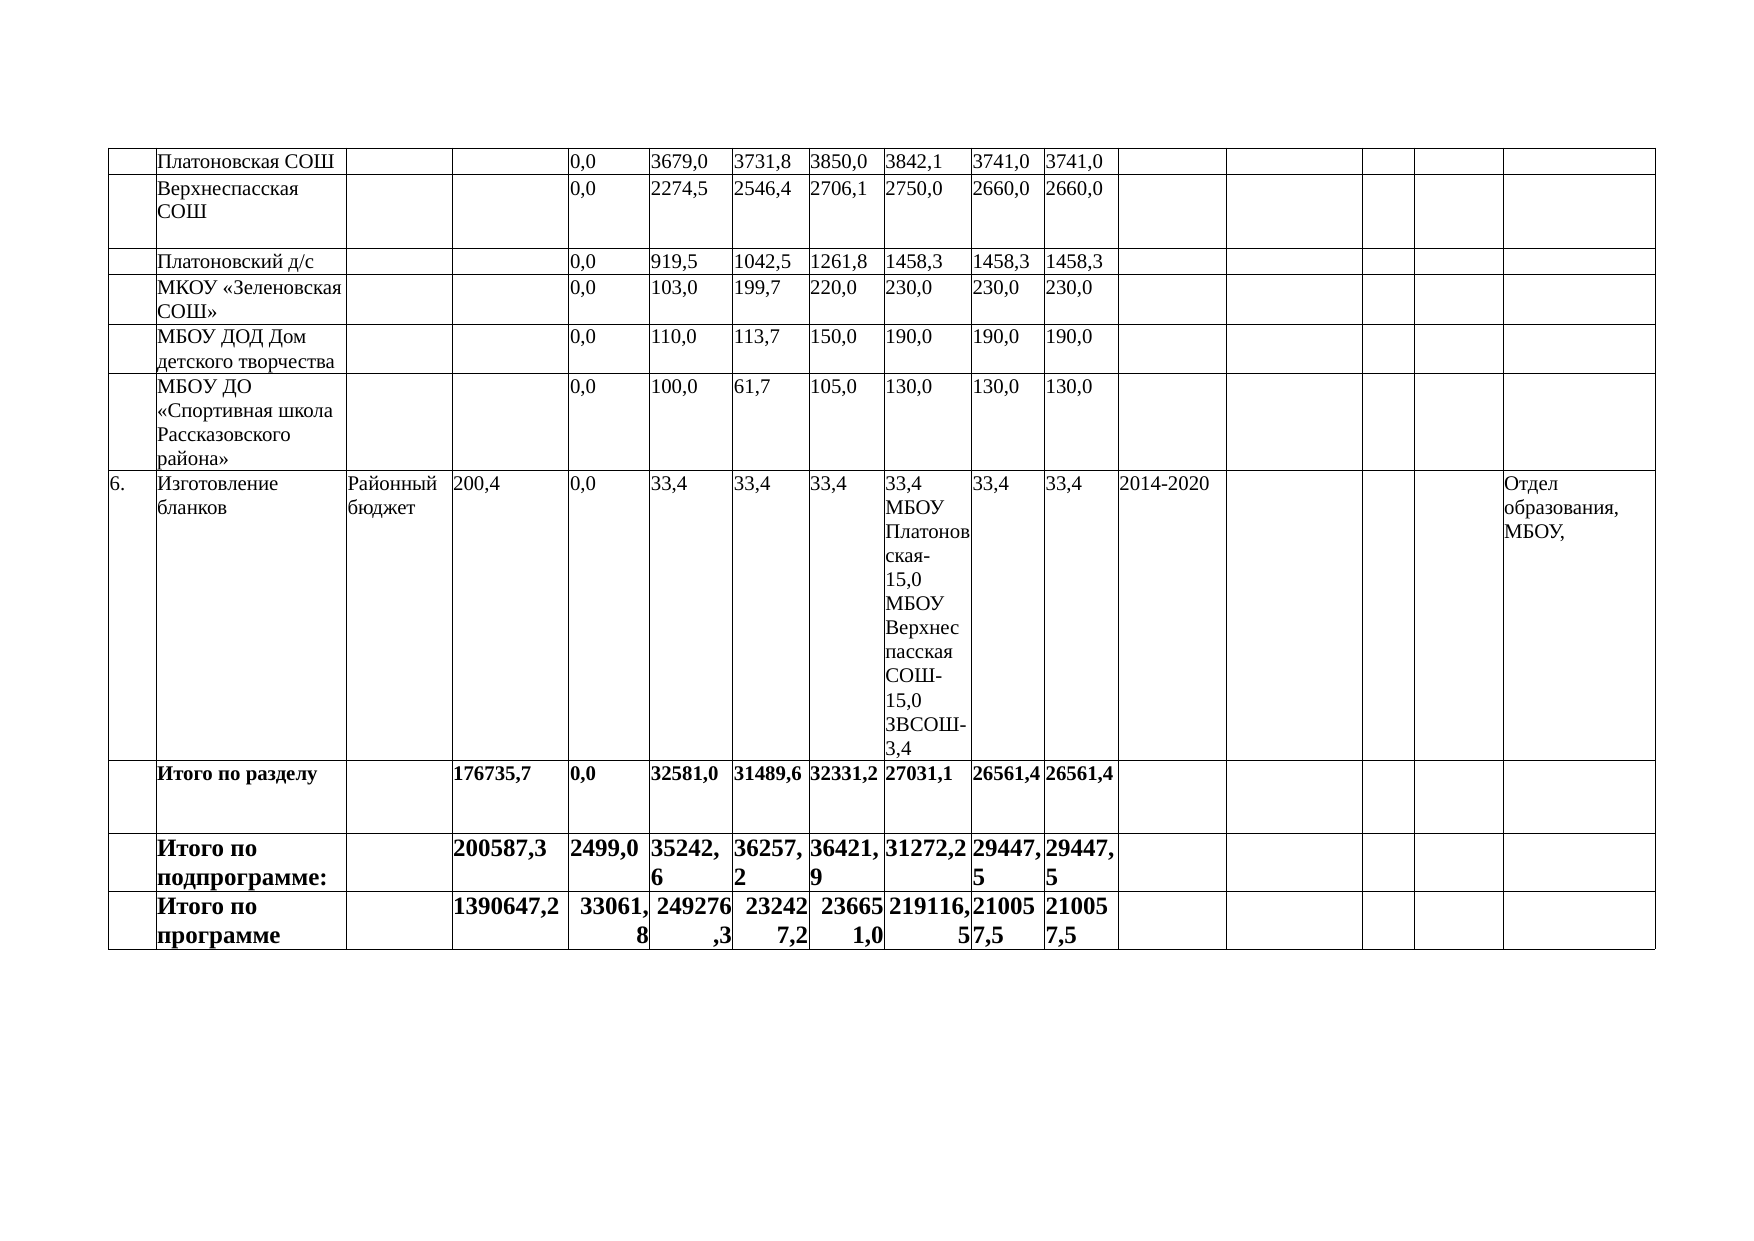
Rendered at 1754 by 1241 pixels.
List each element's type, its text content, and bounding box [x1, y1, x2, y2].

table_cell [1504, 834, 1655, 891]
table_cell [347, 374, 452, 470]
table_cell [1415, 149, 1503, 174]
table_cell 0,0 [569, 471, 649, 760]
table_cell [1415, 249, 1503, 274]
table_cell 0,0 [569, 325, 649, 373]
table_cell [1415, 471, 1503, 760]
table_cell [1363, 892, 1414, 949]
table_cell [75, 891, 108, 949]
table_cell 219116,5 [885, 892, 971, 949]
table_cell 3842,1 [885, 149, 971, 174]
table_cell [1415, 834, 1503, 891]
table_cell Изготовление бланков [157, 471, 346, 760]
table_cell [75, 274, 108, 323]
table_cell 1261,8 [810, 249, 884, 274]
table_cell [1504, 175, 1655, 248]
table_cell [109, 249, 156, 274]
table_cell 6. [109, 471, 156, 760]
table_cell [347, 834, 452, 891]
table_cell [1660, 148, 1754, 174]
table_cell 31272,2 [885, 834, 971, 891]
table_cell 0,0 [569, 149, 649, 174]
table_cell [347, 149, 452, 174]
table_cell 2660,0 [1045, 175, 1118, 248]
table_cell [75, 470, 108, 760]
table_cell [1504, 249, 1655, 274]
table_cell 33,4 [972, 471, 1044, 760]
table_cell [1363, 275, 1414, 323]
table_cell 31489,6 [733, 761, 809, 833]
table_cell МКОУ «Зеленовская СОШ» [157, 275, 346, 323]
table_cell 230,0 [1045, 275, 1118, 323]
table_cell [1119, 249, 1226, 274]
table_cell [347, 761, 452, 833]
table_cell [1504, 892, 1655, 949]
table_cell 1390647,2 [453, 892, 568, 949]
table_cell [1660, 891, 1754, 949]
table_cell 2274,5 [650, 175, 732, 248]
table_cell 36421,9 [810, 834, 884, 891]
table_cell [1119, 325, 1226, 373]
table_cell 3741,0 [1045, 149, 1118, 174]
table_cell [453, 325, 568, 373]
table_cell [1227, 149, 1362, 174]
table_cell [109, 892, 156, 949]
table_cell [453, 249, 568, 274]
table_cell Отдел образования, МБОУ, [1504, 471, 1655, 760]
table_cell [1660, 274, 1754, 323]
table_cell 26561,4 [1045, 761, 1118, 833]
table_cell 100,0 [650, 374, 732, 470]
table_cell [1415, 892, 1503, 949]
table_cell 236651,0 [810, 892, 884, 949]
table_cell 0,0 [569, 175, 649, 248]
table_cell 230,0 [972, 275, 1044, 323]
table_cell [1660, 760, 1754, 833]
table_cell [1227, 249, 1362, 274]
table_cell [1656, 470, 1660, 760]
table_cell 33,4 [810, 471, 884, 760]
table_cell Платоновская СОШ [157, 149, 346, 174]
table_cell 3679,0 [650, 149, 732, 174]
table_cell [347, 249, 452, 274]
table_cell [1363, 175, 1414, 248]
table_cell [1227, 761, 1362, 833]
table_cell 232427,2 [733, 892, 809, 949]
table_cell 2660,0 [972, 175, 1044, 248]
table_cell [1363, 761, 1414, 833]
table_cell [1656, 891, 1660, 949]
table_cell 3731,8 [733, 149, 809, 174]
table_cell 130,0 [972, 374, 1044, 470]
table_cell [1363, 471, 1414, 760]
table_cell 200587,3 [453, 834, 568, 891]
table_cell 190,0 [885, 325, 971, 373]
table_cell [75, 373, 108, 470]
table_cell 33061,8 [569, 892, 649, 949]
table_cell 29447,5 [972, 834, 1044, 891]
table_cell [1415, 761, 1503, 833]
table_cell 230,0 [885, 275, 971, 323]
table_cell [1504, 325, 1655, 373]
table_cell 249276,3 [650, 892, 732, 949]
table_cell 2546,4 [733, 175, 809, 248]
table_cell 32581,0 [650, 761, 732, 833]
table_cell [1119, 175, 1226, 248]
table_cell [1656, 324, 1660, 373]
table_cell [1119, 761, 1226, 833]
table_cell 36257,2 [733, 834, 809, 891]
table_cell [1363, 149, 1414, 174]
table_cell МБОУ ДОД Дом детского творчества [157, 325, 346, 373]
table_cell 29447,5 [1045, 834, 1118, 891]
table_cell [109, 175, 156, 248]
table_cell [1119, 275, 1226, 323]
table_cell [75, 248, 108, 274]
table_cell [1363, 249, 1414, 274]
table_cell [1415, 325, 1503, 373]
table_cell [1227, 275, 1362, 323]
table_cell [1119, 374, 1226, 470]
table_cell 26561,4 [972, 761, 1044, 833]
table_cell [1227, 834, 1362, 891]
table_cell 3850,0 [810, 149, 884, 174]
table_cell [453, 175, 568, 248]
table_cell 130,0 [1045, 374, 1118, 470]
table_cell 220,0 [810, 275, 884, 323]
table_cell 33,4 [1045, 471, 1118, 760]
table_cell МБОУ ДО «Спортивная школа Рассказовского района» [157, 374, 346, 470]
table_cell Итого по подпрограмме: [157, 834, 346, 891]
table_cell [109, 834, 156, 891]
table_cell [1119, 149, 1226, 174]
table_cell [75, 148, 108, 174]
table_cell [1656, 274, 1660, 323]
table_cell [1660, 248, 1754, 274]
table_cell Итого по программе [157, 892, 346, 949]
table_cell 150,0 [810, 325, 884, 373]
table_cell 130,0 [885, 374, 971, 470]
table_cell [109, 761, 156, 833]
table_cell 27031,1 [885, 761, 971, 833]
table_cell [347, 325, 452, 373]
table_cell [75, 174, 108, 248]
table_cell 919,5 [650, 249, 732, 274]
table_cell [109, 325, 156, 373]
table_cell [1656, 833, 1660, 891]
table_cell [453, 374, 568, 470]
table_cell 199,7 [733, 275, 809, 323]
table_cell 3741,0 [972, 149, 1044, 174]
table_cell [1656, 760, 1660, 833]
table_cell 2750,0 [885, 175, 971, 248]
table_cell [453, 149, 568, 174]
table_cell [1227, 325, 1362, 373]
table_cell [1119, 834, 1226, 891]
table_cell [1660, 470, 1754, 760]
table_cell [1504, 761, 1655, 833]
table_cell Верхнеспасская СОШ [157, 175, 346, 248]
table_cell [1363, 325, 1414, 373]
table_cell [75, 324, 108, 373]
table_cell [1656, 148, 1660, 174]
table_cell 1458,3 [1045, 249, 1118, 274]
table_cell [1660, 373, 1754, 470]
table_cell [1363, 374, 1414, 470]
table_cell [1227, 175, 1362, 248]
table_cell [1415, 374, 1503, 470]
table_cell [347, 175, 452, 248]
table_cell [1227, 374, 1362, 470]
table_cell 61,7 [733, 374, 809, 470]
table_cell [109, 275, 156, 323]
table_cell 103,0 [650, 275, 732, 323]
table_cell [1415, 275, 1503, 323]
table_cell [347, 892, 452, 949]
table_cell [1660, 833, 1754, 891]
table_cell 33,4 [733, 471, 809, 760]
table_cell 113,7 [733, 325, 809, 373]
table_cell 33,4 [650, 471, 732, 760]
table_cell 210057,5 [1045, 892, 1118, 949]
table_cell 176735,7 [453, 761, 568, 833]
table_cell [1504, 275, 1655, 323]
table_cell 2706,1 [810, 175, 884, 248]
table_cell [1363, 834, 1414, 891]
table_cell 0,0 [569, 249, 649, 274]
table_cell Районный бюджет [347, 471, 452, 760]
table_cell 210057,5 [972, 892, 1044, 949]
table_cell [1660, 324, 1754, 373]
table_cell [347, 275, 452, 323]
table_cell [1660, 174, 1754, 248]
table_cell [75, 760, 108, 891]
table_cell 0,0 [569, 275, 649, 323]
table_cell 0,0 [569, 374, 649, 470]
table_cell Итого по разделу [157, 761, 346, 833]
table_cell 0,0 [569, 761, 649, 833]
table_cell [1656, 174, 1660, 248]
table_cell 1042,5 [733, 249, 809, 274]
table_cell 190,0 [1045, 325, 1118, 373]
table_cell [109, 374, 156, 470]
table_cell 1458,3 [972, 249, 1044, 274]
table_cell 35242,6 [650, 834, 732, 891]
table_cell 32331,2 [810, 761, 884, 833]
table_cell 1458,3 [885, 249, 971, 274]
table_cell [1504, 374, 1655, 470]
table_cell 2499,0 [569, 834, 649, 891]
table_cell [1656, 373, 1660, 470]
table_cell [453, 275, 568, 323]
table_cell [1656, 248, 1660, 274]
table_cell [109, 149, 156, 174]
table_cell [1504, 149, 1655, 174]
table_cell 110,0 [650, 325, 732, 373]
table_cell 190,0 [972, 325, 1044, 373]
table_cell [1415, 175, 1503, 248]
table_cell 33,4 МБОУ Платоновская- 15,0 МБОУ Верхнеспасская СОШ- 15,0 ЗВСОШ-3,4 [885, 471, 971, 760]
table_cell 200,4 [453, 471, 568, 760]
table_cell [1227, 471, 1362, 760]
table_cell [1227, 892, 1362, 949]
table_cell 105,0 [810, 374, 884, 470]
table_cell 2014-2020 [1119, 471, 1226, 760]
table_cell Платоновский д/с [157, 249, 346, 274]
table_cell [1119, 892, 1226, 949]
